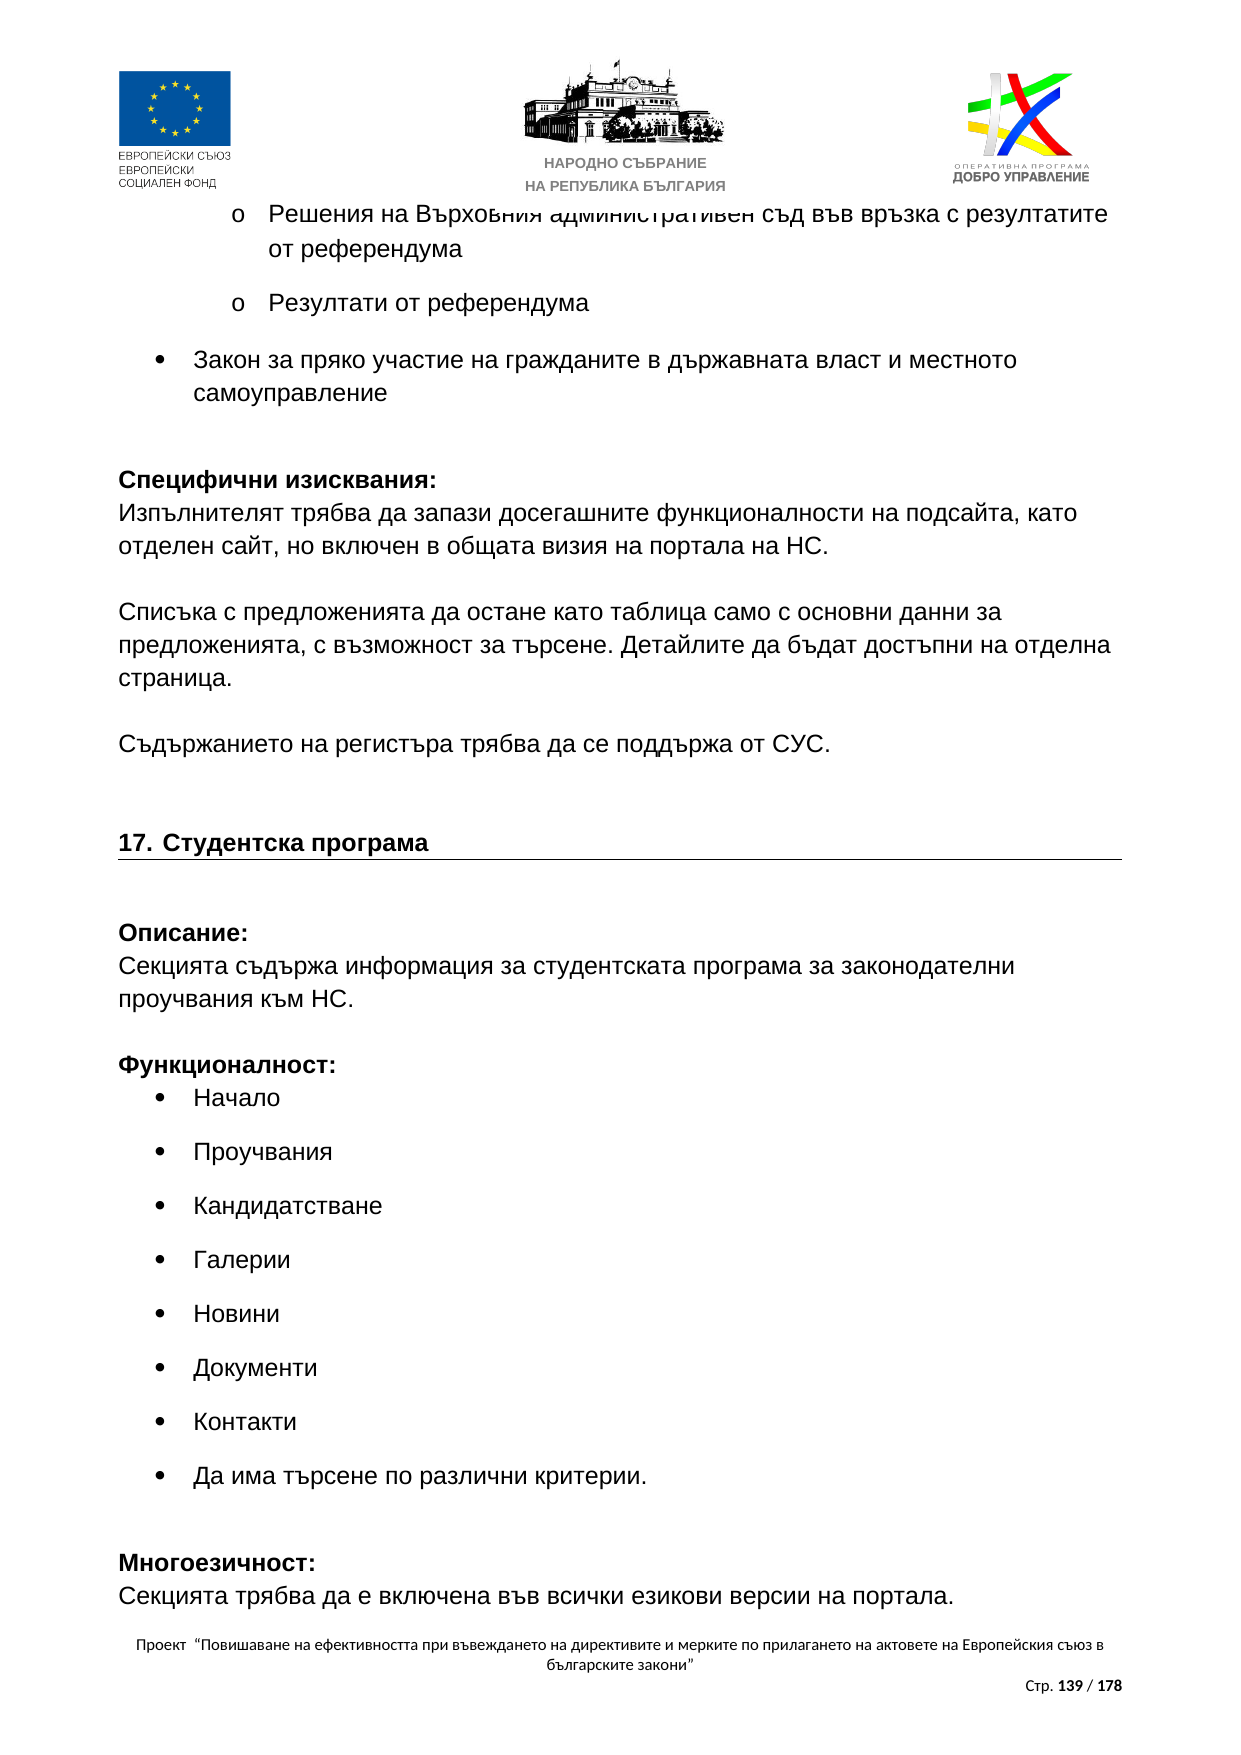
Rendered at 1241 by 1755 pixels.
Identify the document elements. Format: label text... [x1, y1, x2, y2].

list Проучвания [156, 1137, 1122, 1166]
list Да има търсене по различни критерии. [156, 1461, 1122, 1489]
text Секцията трябва да е включена във всички езикови версии на портала. [118, 1581, 1122, 1609]
list Решения на Върховния административен съд във връзка с резултатите от референдума [231, 199, 1122, 263]
list Начало [156, 1083, 1122, 1112]
text Функционалност: [118, 1050, 1122, 1079]
text Многоезичност: [118, 1548, 1122, 1576]
list Новини [156, 1299, 1122, 1328]
list Кандидатстване [156, 1191, 1122, 1220]
text Списъка с предложенията да остане като таблица само с основни данни за предложенията, с възможност за търсене. Детайлите да бъдат достъпни на отделна страница. [118, 597, 1122, 691]
list Резултати от референдума [231, 288, 1122, 319]
text Съдържанието на регистъра трябва да се поддържа от СУС. [118, 729, 1122, 757]
list Контакти [156, 1407, 1122, 1436]
list Студентска програма [118, 828, 1122, 859]
text Специфични изисквания: [118, 464, 1122, 493]
text Секцията съдържа информация за студентската програма за законодателни проучвания към НС. [118, 951, 1122, 1013]
text Описание: [118, 918, 1122, 947]
text Изпълнителят трябва да запази досегашните функционалности на подсайта, като отделен сайт, но включен в общата визия на портала на НС. [118, 498, 1122, 559]
list Закон за пряко участие на гражданите в държавната власт и местното самоуправление [156, 344, 1122, 406]
list Документи [156, 1353, 1122, 1382]
list Галерии [156, 1245, 1122, 1274]
